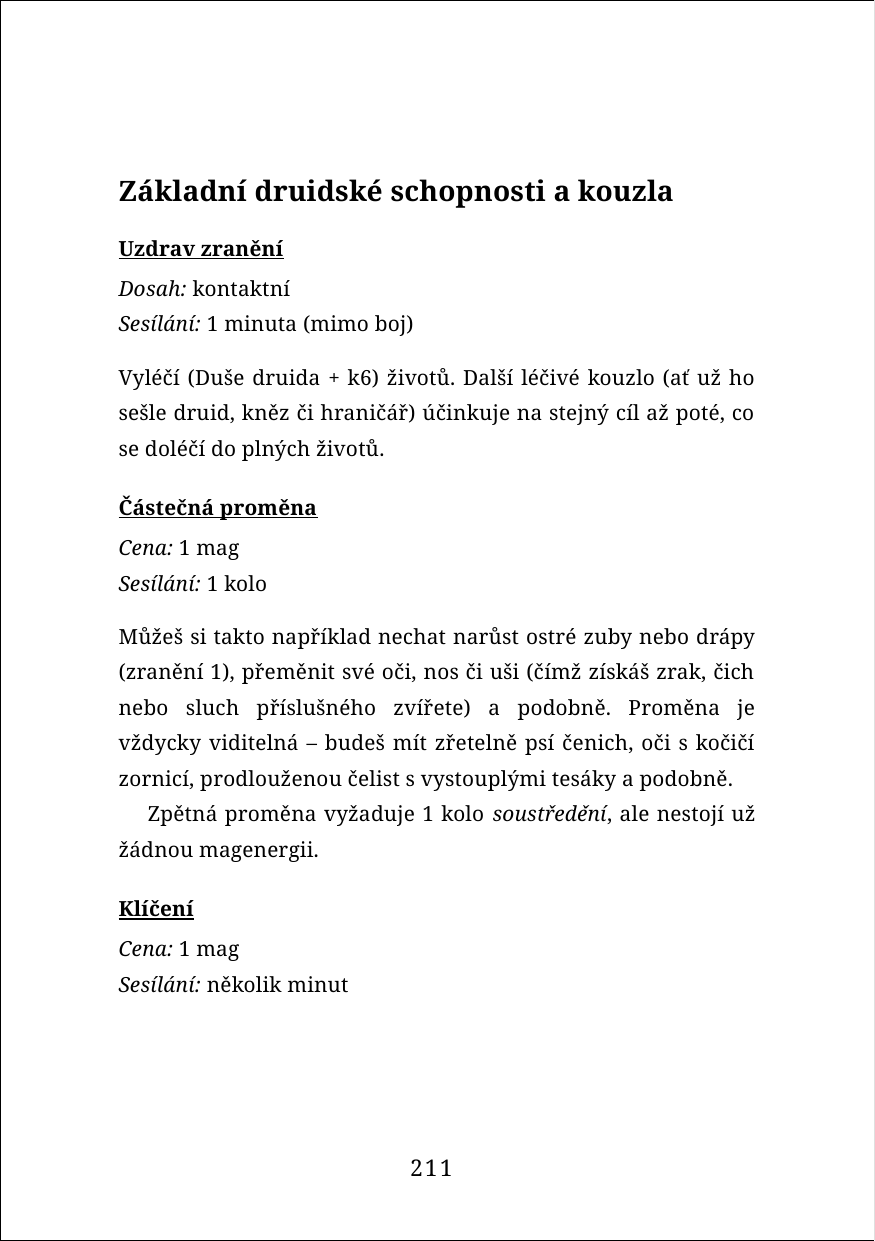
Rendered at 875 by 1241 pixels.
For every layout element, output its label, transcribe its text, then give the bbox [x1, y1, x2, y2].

subtitle Částečná proměna [118, 493, 756, 521]
text Cena: 1 mag Sesílání: 1 kolo [118, 533, 756, 597]
subtitle Klíčení [118, 894, 756, 923]
text Můžeš si takto například nechat narůst ostré zuby nebo drápy (zranění 1), přeměnit své oči, nos či uši (čímž získáš zrak, čich nebo sluch příslušného zvířete) a podobně. Proměna je vždycky viditelná – budeš mít zřetelně psí čenich, oči s kočičí zornicí, prodlouženou čelist s vystouplými tesáky a podobně. Zpětná proměna vyžaduje 1 kolo soustředění, ale nestojí už žádnou magenergii. [118, 622, 756, 863]
text Dosah: kontaktní Sesílání: 1 minuta (mimo boj) [118, 274, 756, 338]
text Cena: 1 mag Sesílání: několik minut [118, 934, 756, 998]
subtitle Základní druidské schopnosti a kouzla [118, 172, 756, 210]
text Vyléčí (Duše druida + k6) životů. Další léčivé kouzlo (ať už ho sešle druid, kněz či hraničář) účinkuje na stejný cíl až poté, co se doléčí do plných životů. [118, 363, 756, 462]
subtitle Uzdrav zranění [118, 234, 756, 262]
